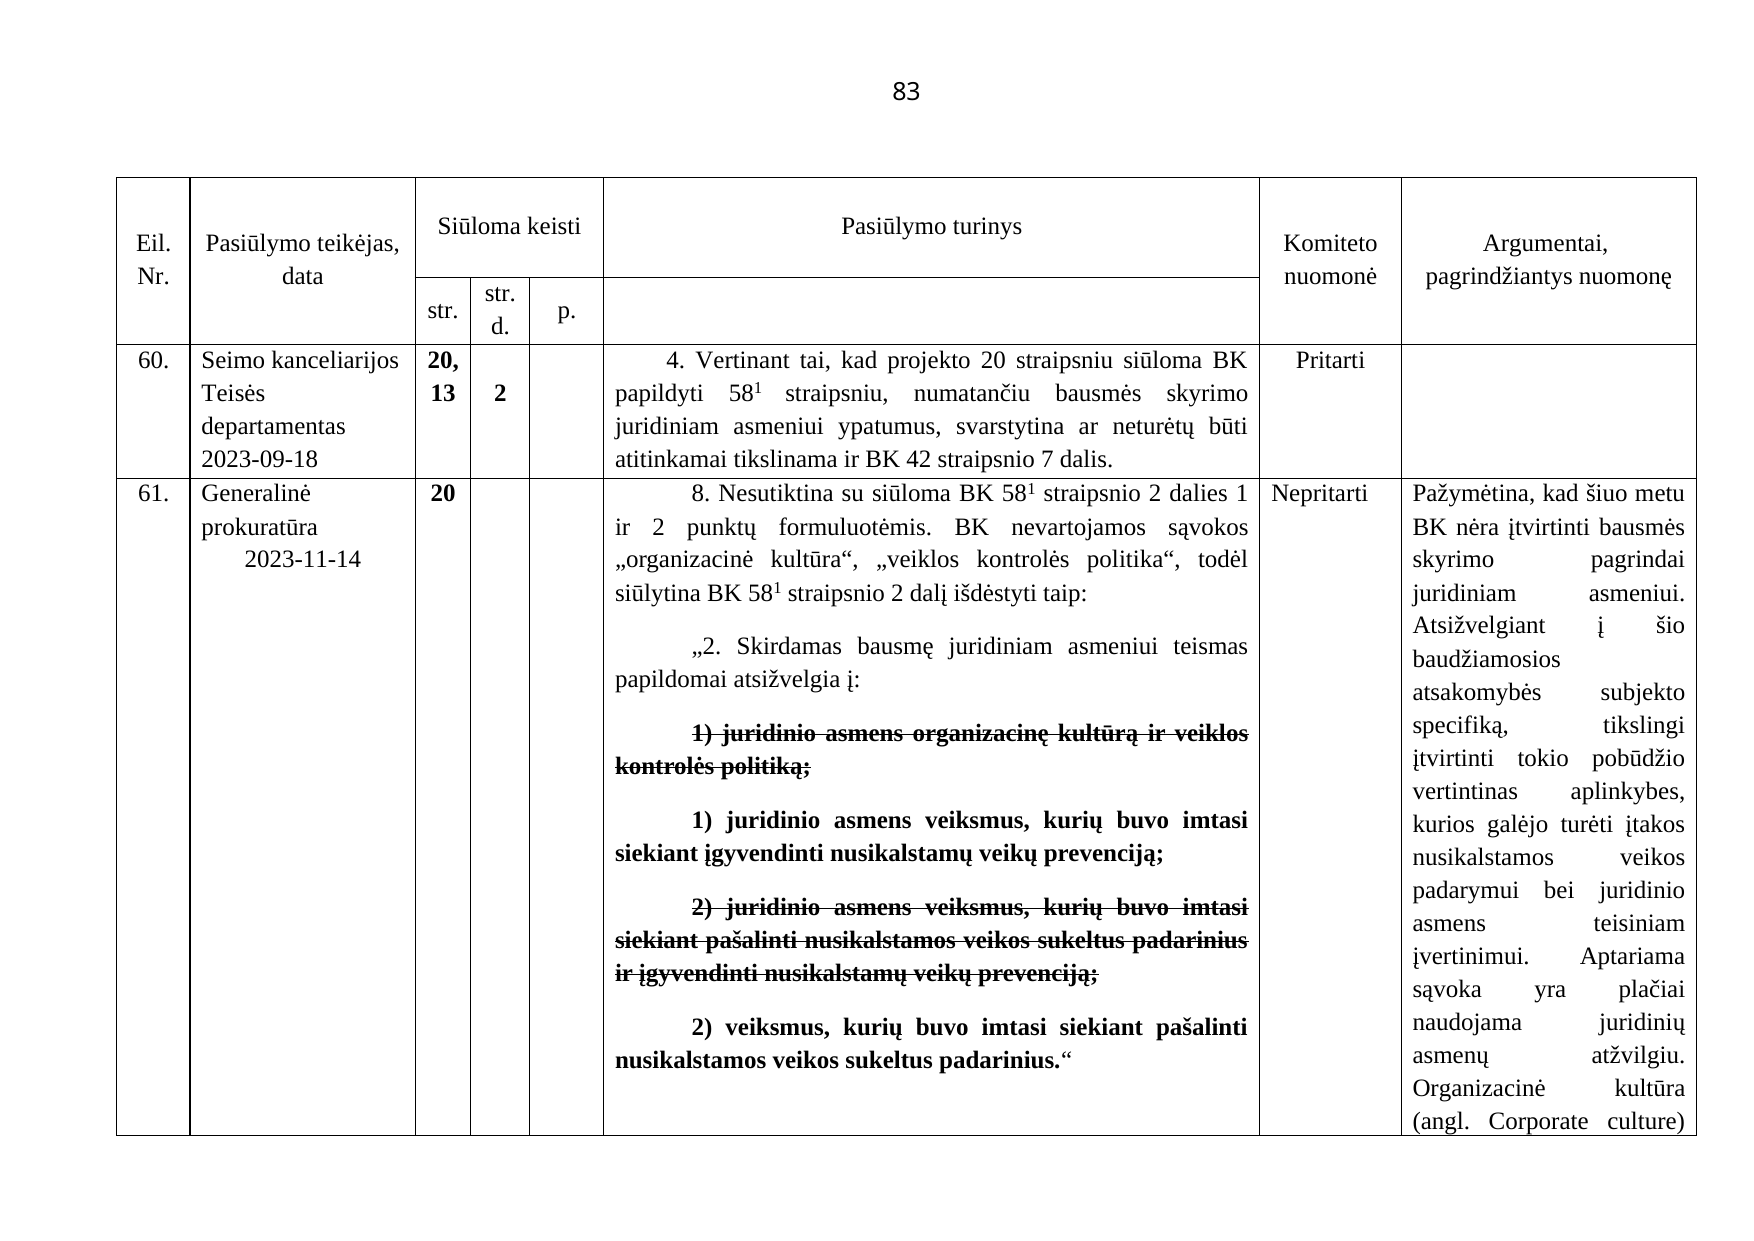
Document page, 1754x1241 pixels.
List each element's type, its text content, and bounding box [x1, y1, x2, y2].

table_cell Seimo kanceliarijos Teisės departamentas 2023-09-18 [191, 345, 415, 477]
table_cell 60. [117, 345, 189, 477]
table_cell 20 [416, 479, 470, 1135]
table_cell Pažymėtina, kad šiuo metu BK nėra įtvirtinti bausmės skyrimo pagrindai juridiniam asmeniui. Atsižvelgiant į šio baudžiamosios atsakomybės subjekto specifiką, tikslingi įtvirtinti tokio pobūdžio vertintinas aplinkybes, kurios galėjo turėti įtakos nusikalstamos veikos padarymui bei juridinio asmens teisiniam įvertinimui. Aptariama sąvoka yra plačiai naudojama juridinių asmenų atžvilgiu. Organizacinė kultūra (angl. Corporate culture) [1402, 479, 1696, 1135]
table_cell [530, 479, 603, 1135]
table_header Pasiūlymo turinys [604, 178, 1259, 277]
table_header Argumentai, pagrindžiantys nuomonę [1402, 178, 1696, 344]
table_cell 8. Nesutiktina su siūloma BK 581 straipsnio 2 dalies 1 ir 2 punktų formuluotėmis. BK nevartojamos sąvokos „organizacinė kultūra“, „veiklos kontrolės politika“, todėl siūlytina BK 581 straipsnio 2 dalį išdėstyti taip: „2. Skirdamas bausmę juridiniam asmeniui teismas papildomai atsižvelgia į: 1) juridinio asmens organizacinę kultūrą ir veiklos kontrolės politiką; 1) juridinio asmens veiksmus, kurių buvo imtasi siekiant įgyvendinti nusikalstamų veikų prevenciją; 2) juridinio asmens veiksmus, kurių buvo imtasi siekiant pašalinti nusikalstamos veikos sukeltus padarinius ir įgyvendinti nusikalstamų veikų prevenciją; 2) veiksmus, kurių buvo imtasi siekiant pašalinti nusikalstamos veikos sukeltus padarinius.“ [604, 479, 1259, 1135]
table_cell 4. Vertinant tai, kad projekto 20 straipsniu siūloma BK papildyti 581 straipsniu, numatančiu bausmės skyrimo juridiniam asmeniui ypatumus, svarstytina ar neturėtų būti atitinkamai tikslinama ir BK 42 straipsnio 7 dalis. [604, 345, 1259, 477]
table_header Eil. Nr. [117, 178, 189, 344]
table_cell [604, 278, 1259, 344]
table_cell p. [530, 278, 603, 344]
table_cell 61. [117, 479, 189, 1135]
table_cell [530, 345, 603, 477]
table_cell [471, 479, 529, 1135]
table_cell Nepritarti [1260, 479, 1401, 1135]
table_cell str. [416, 278, 470, 344]
table_header Komiteto nuomonė [1260, 178, 1401, 344]
table_header Siūloma keisti [416, 178, 603, 277]
table_cell 2 [471, 345, 529, 477]
table_cell Generalinė prokuratūra 2023-11-14 [191, 479, 415, 1135]
table_cell 20, 13 [416, 345, 470, 477]
table_cell Pritarti [1260, 345, 1401, 477]
table_cell [1402, 345, 1696, 477]
table_cell str. d. [471, 278, 529, 344]
table_header Pasiūlymo teikėjas, data [191, 178, 415, 344]
